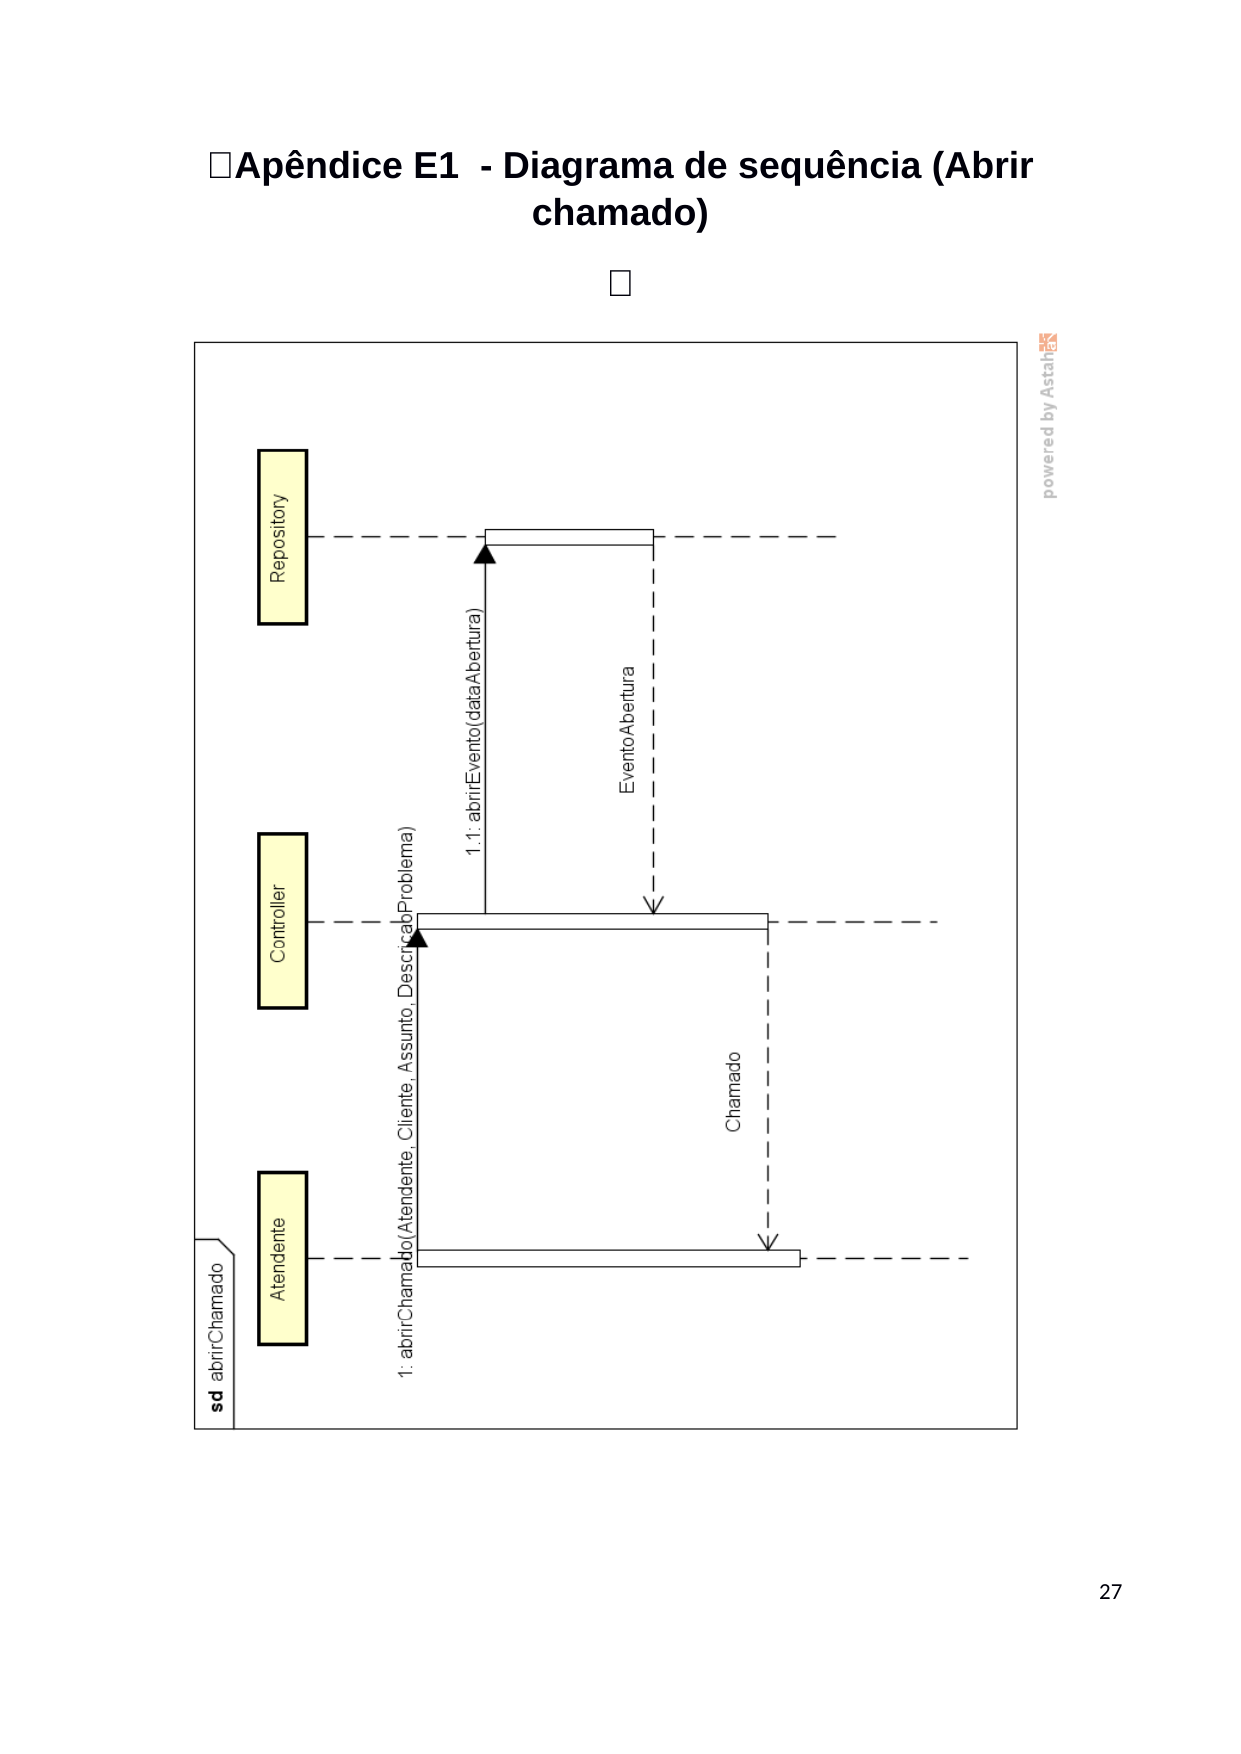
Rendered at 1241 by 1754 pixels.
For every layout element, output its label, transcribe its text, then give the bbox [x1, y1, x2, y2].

subtitle Apêndice E1 - Diagrama de sequência (Abrir chamado) [118, 143, 1122, 233]
picture [179, 329, 1061, 1443]
